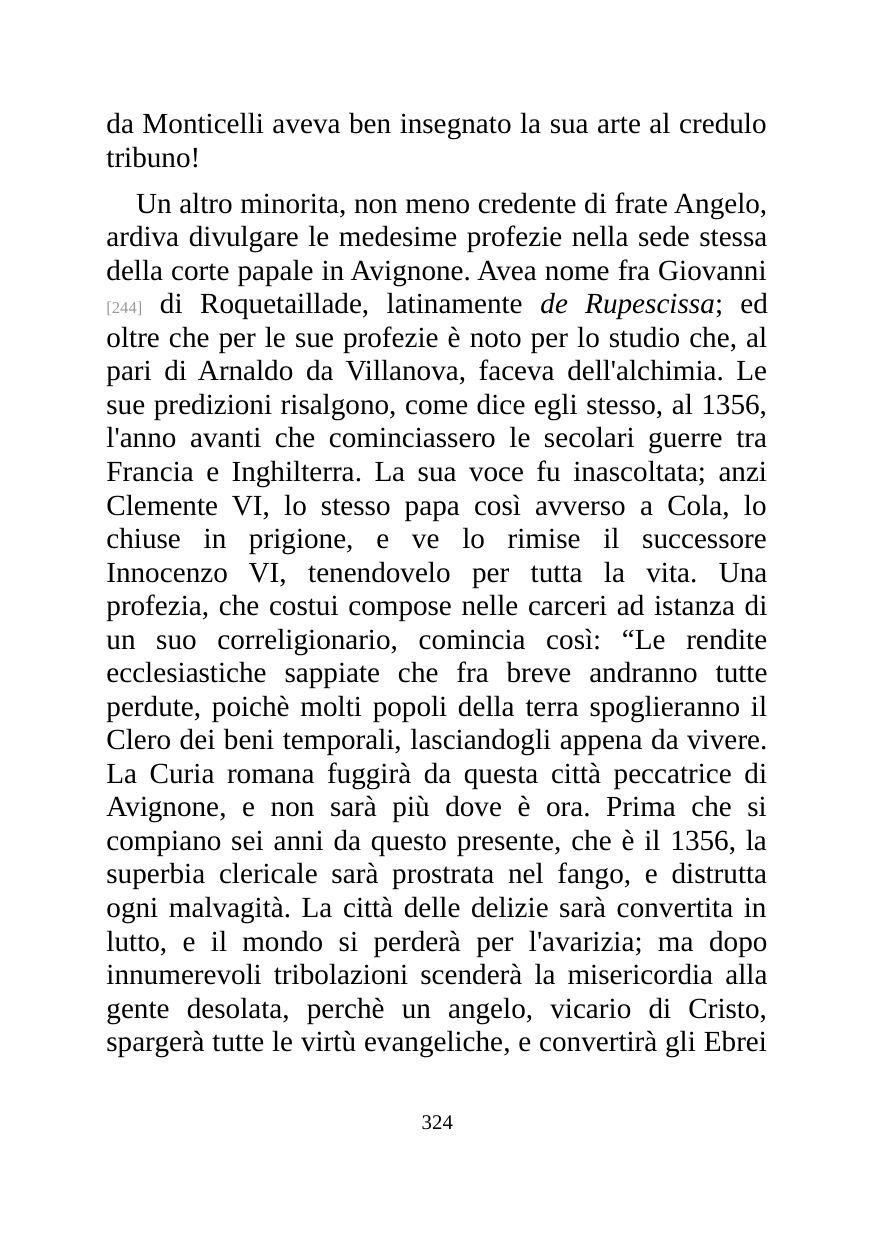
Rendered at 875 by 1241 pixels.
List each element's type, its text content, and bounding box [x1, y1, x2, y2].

text Un altro minorita, non meno credente di frate Angelo, ardiva divulgare le medesime profezie nella sede stessa della corte papale in Avignone. Avea nome fra Giovanni [244] di Roquetaillade, latinamente de Rupescissa; ed oltre che per le sue profezie è noto per lo studio che, al pari di Arnaldo da Villanova, faceva dell'alchimia. Le sue predizioni risalgono, come dice egli stesso, al 1356, l'anno avanti che cominciassero le secolari guerre tra Francia e Inghilterra. La sua voce fu inascoltata; anzi Clemente VI, lo stesso papa così avverso a Cola, lo chiuse in prigione, e ve lo rimise il successore Innocenzo VI, tenendovelo per tutta la vita. Una profezia, che costui compose nelle carceri ad istanza di un suo correligionario, comincia così: “Le rendite ecclesiastiche sappiate che fra breve andranno tutte perdute, poichè molti popoli della terra spoglieranno il Clero dei beni temporali, lasciandogli appena da vivere. La Curia romana fuggirà da questa città peccatrice di Avignone, e non sarà più dove è ora. Prima che si compiano sei anni da questo presente, che è il 1356, la superbia clericale sarà prostrata nel fango, e distrutta ogni malvagità. La città delle delizie sarà convertita in lutto, e il mondo si perderà per l'avarizia; ma dopo innumerevoli tribolazioni scenderà la misericordia alla gente desolata, perchè un angelo, vicario di Cristo, spargerà tutte le virtù evangeliche, e convertirà gli Ebrei [106, 186, 768, 1058]
text da Monticelli aveva ben insegnato la sua arte al credulo tribuno! [106, 106, 768, 173]
